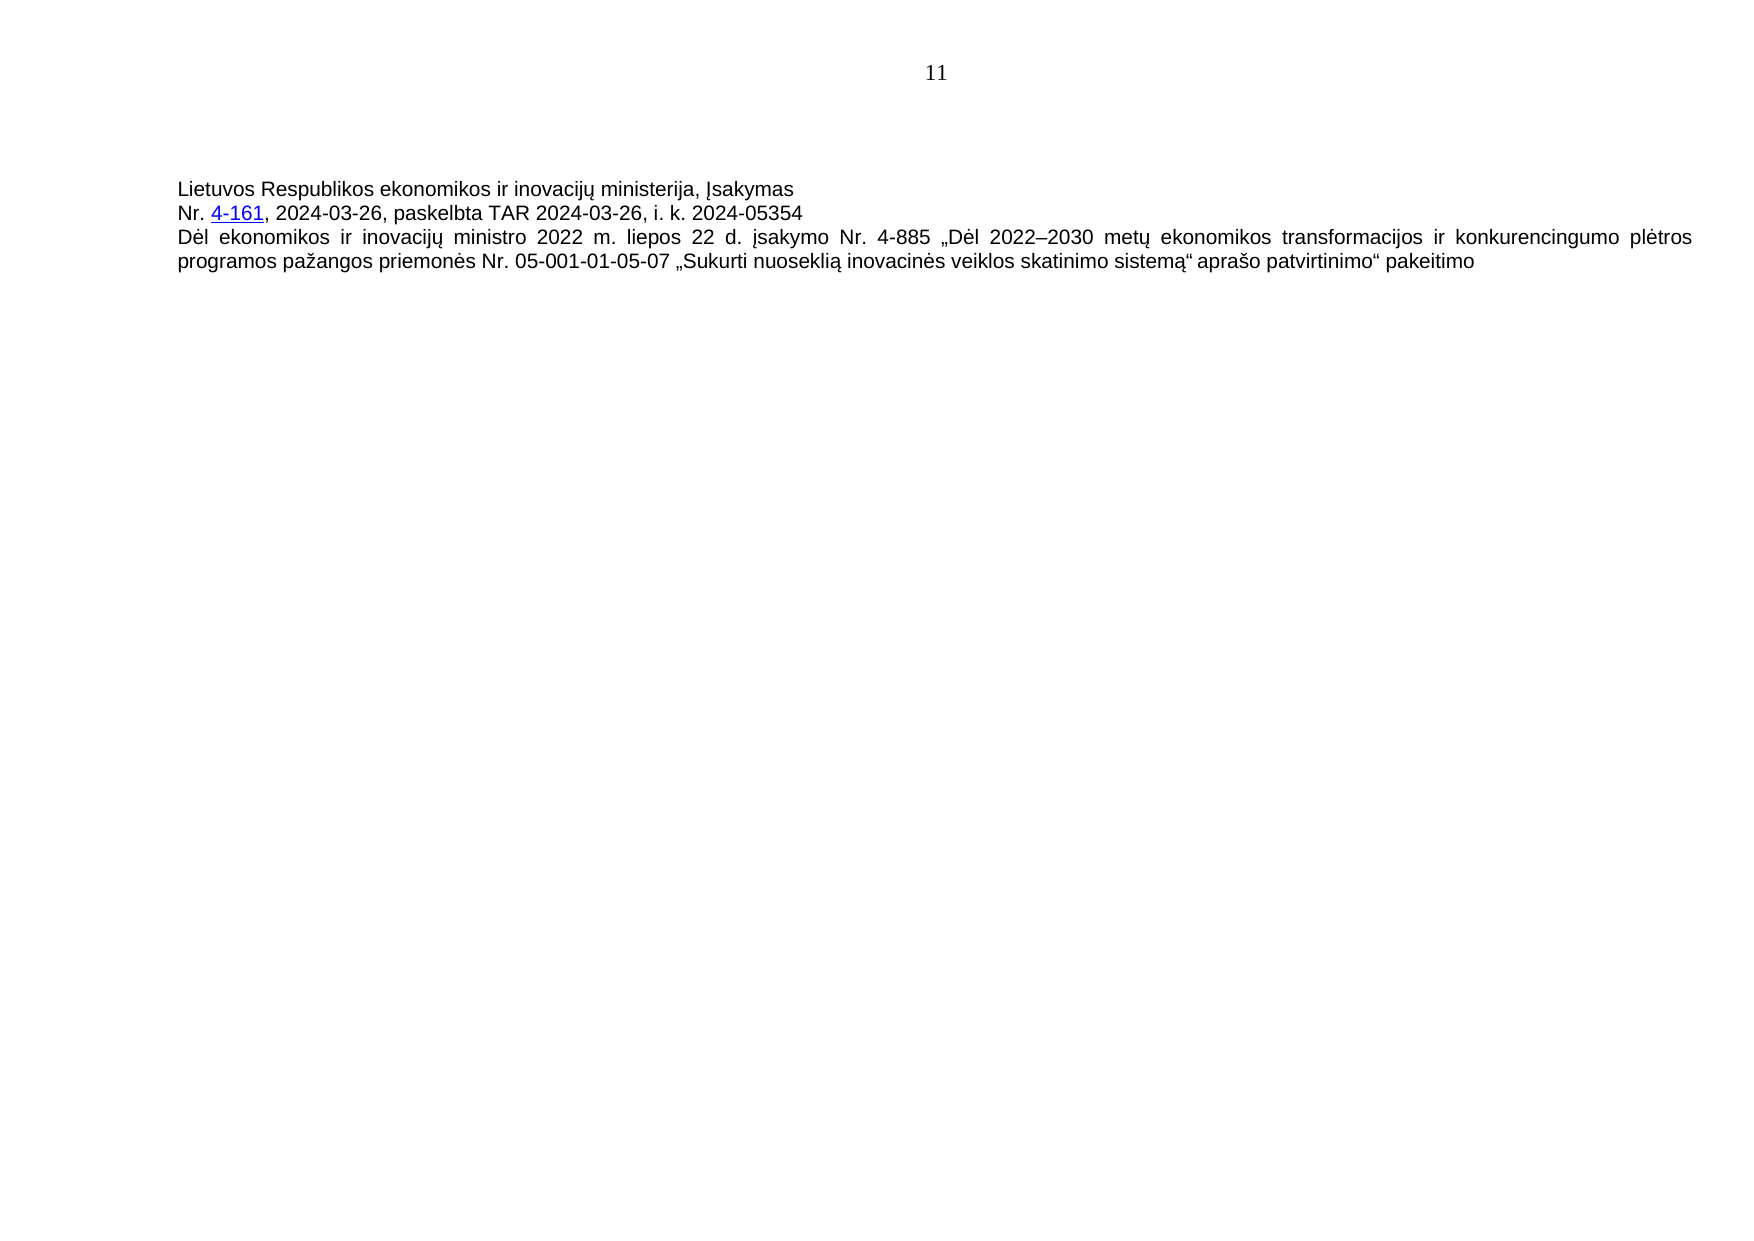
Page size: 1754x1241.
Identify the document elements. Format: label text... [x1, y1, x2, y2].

text Nr. 4-161, 2024-03-26, paskelbta TAR 2024-03-26, i. k. 2024-05354 [177, 201, 1695, 225]
text Lietuvos Respublikos ekonomikos ir inovacijų ministerija, Įsakymas [177, 177, 1695, 201]
text Dėl ekonomikos ir inovacijų ministro 2022 m. liepos 22 d. įsakymo Nr. 4-885 „Dėl 2022–2030 metų ekonomikos transformacijos ir konkurencingumo plėtros programos pažangos priemonės Nr. 05-001-01-05-07 „Sukurti nuoseklią inovacinės veiklos skatinimo sistemą“ aprašo patvirtinimo“ pakeitimo [177, 225, 1695, 273]
